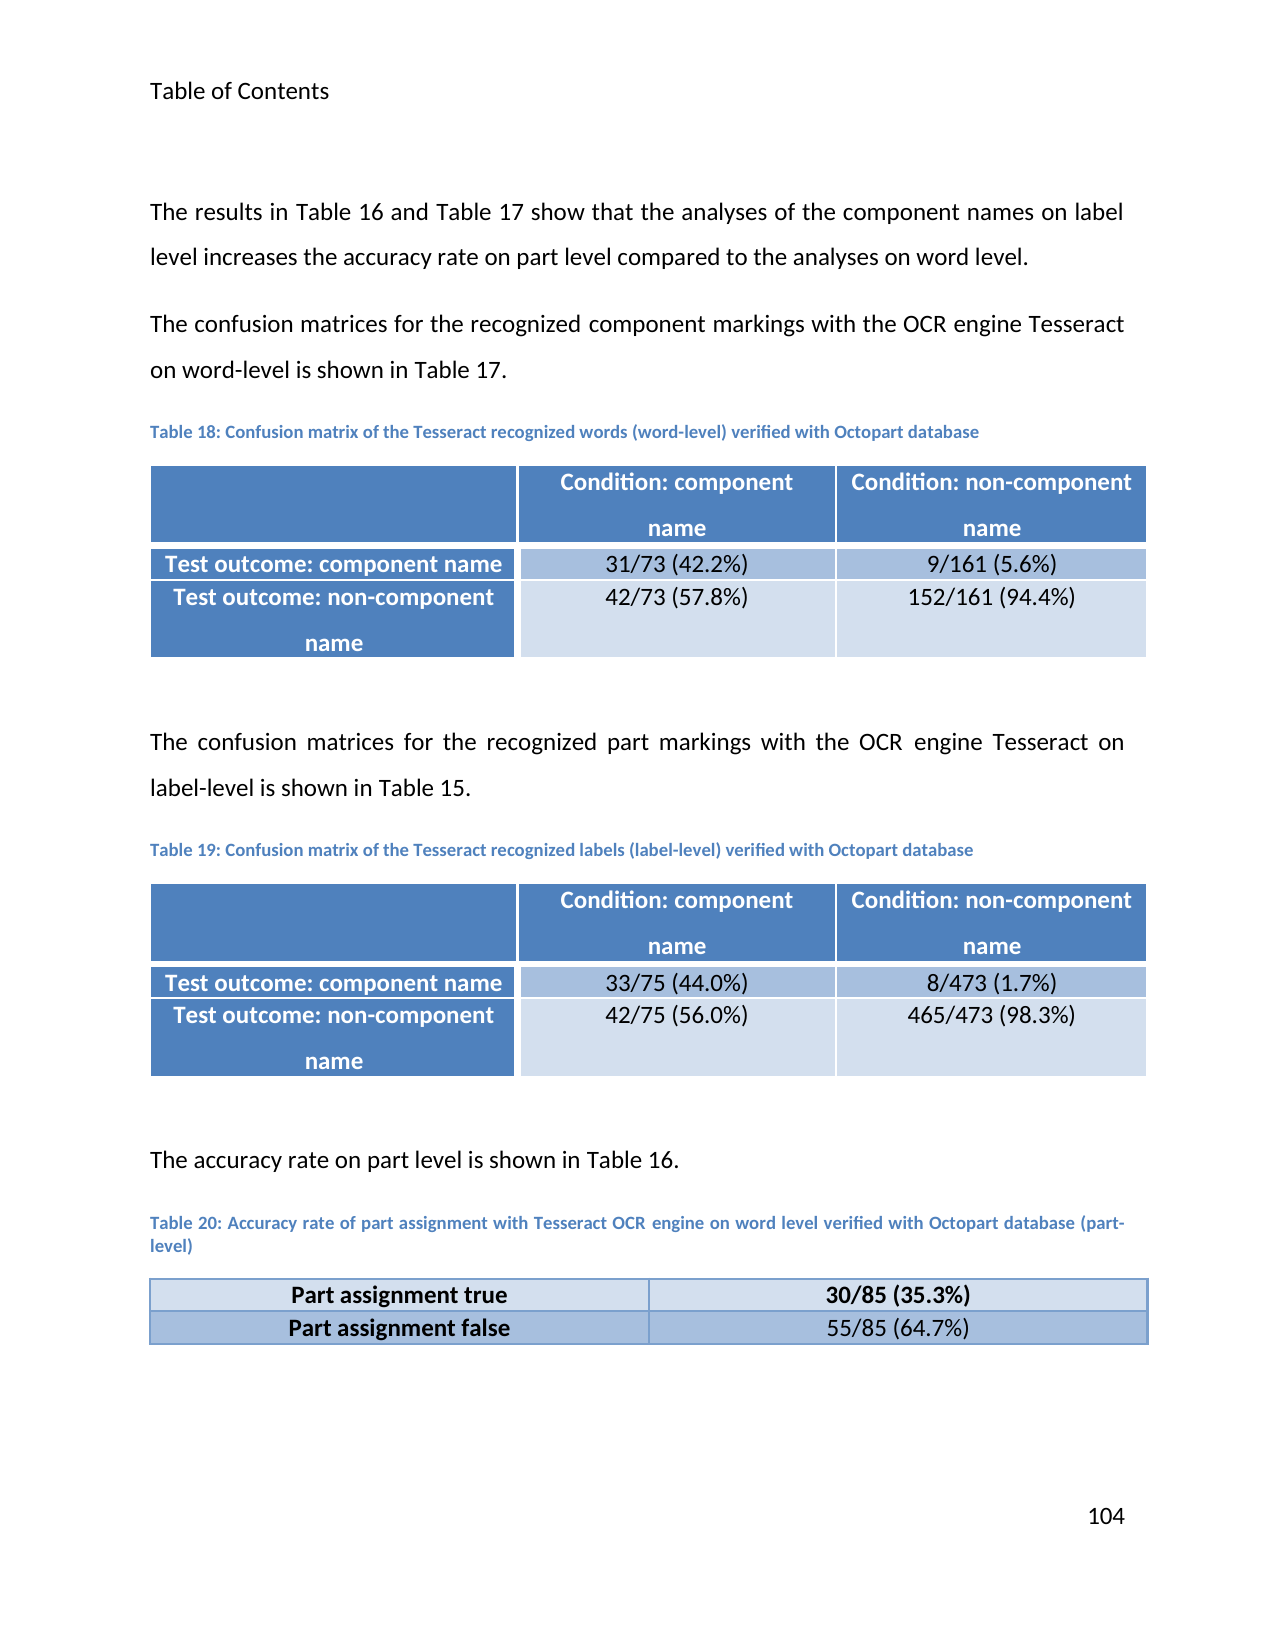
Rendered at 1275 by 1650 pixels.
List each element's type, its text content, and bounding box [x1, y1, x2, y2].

table_header [151, 884, 516, 961]
table_cell Test outcome: non-component name [151, 999, 514, 1076]
table_cell 31/73 (42.2%) [521, 549, 835, 579]
table_header Condition: component name [519, 466, 835, 542]
table_cell 33/75 (44.0%) [521, 967, 835, 997]
table_header Part assignment true [151, 1280, 648, 1310]
table_header Condition: non-component name [837, 884, 1146, 961]
table_header Condition: component name [519, 884, 835, 961]
table_cell 42/75 (56.0%) [521, 999, 835, 1076]
table_cell 152/161 (94.4%) [837, 581, 1146, 657]
table_cell Part assignment false [151, 1312, 648, 1343]
table_cell 55/85 (64.7%) [650, 1312, 1146, 1343]
text The confusion matrices for the recognized component markings with the OCR engine Tesseract on word-level is shown in Table 17. [150, 308, 1125, 384]
text The results in Table 16 and Table 17 show that the analyses of the component names on label level increases the accuracy rate on part level compared to the analyses on word level. [150, 150, 1125, 272]
text The accuracy rate on part level is shown in Table 16. [150, 1144, 1125, 1175]
table_cell 9/161 (5.6%) [837, 549, 1146, 579]
table_header [151, 466, 516, 542]
text Table 20: Accuracy rate of part assignment with Tesseract OCR engine on word level verified with Octopart database (part-level) [150, 1211, 1125, 1257]
table_cell 465/473 (98.3%) [837, 999, 1146, 1076]
table_cell Test outcome: component name [151, 967, 514, 997]
table_cell 42/73 (57.8%) [521, 581, 835, 657]
table_cell 8/473 (1.7%) [837, 967, 1146, 997]
table_cell Test outcome: non-component name [151, 581, 514, 657]
table_header 30/85 (35.3%) [650, 1280, 1146, 1310]
table_cell Test outcome: component name [151, 549, 514, 579]
text The confusion matrices for the recognized part markings with the OCR engine Tesseract on label-level is shown in Table 15. [150, 726, 1125, 802]
text Table 18: Confusion matrix of the Tesseract recognized words (word-level) verified with Octopart database [150, 420, 1125, 443]
text Table 19: Confusion matrix of the Tesseract recognized labels (label-level) verified with Octopart database [150, 838, 1125, 861]
table_header Condition: non-component name [837, 466, 1146, 542]
